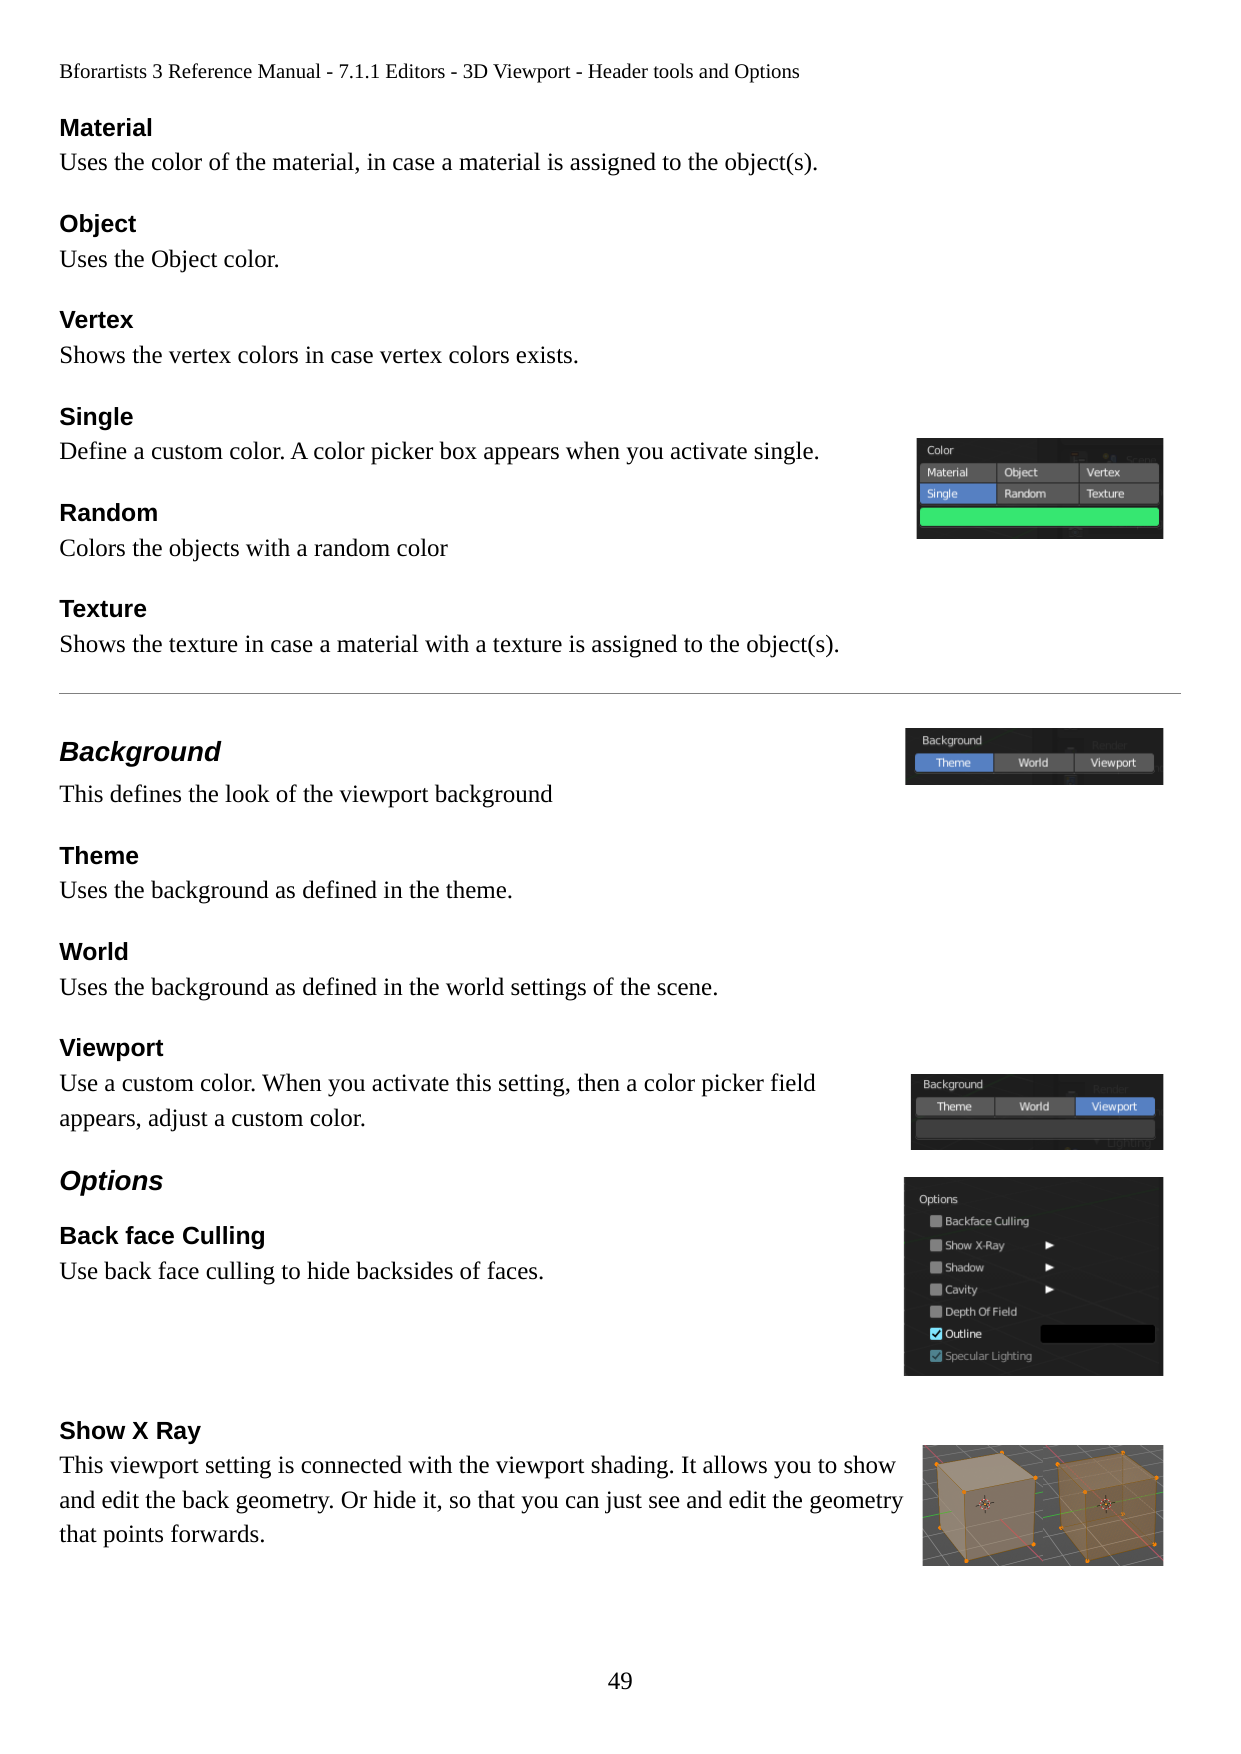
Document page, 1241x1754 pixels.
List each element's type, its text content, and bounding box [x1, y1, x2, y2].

subtitle Options [59, 1164, 1181, 1196]
picture [910, 1074, 1164, 1150]
picture [922, 1445, 1164, 1566]
picture [916, 438, 1164, 539]
subtitle Random [59, 498, 916, 527]
text This defines the look of the viewport background [59, 779, 1181, 808]
subtitle [1164, 498, 1181, 527]
subtitle Texture [59, 594, 1181, 623]
subtitle [1164, 735, 1181, 767]
text Define a custom color. A color picker box appears when you activate single. [59, 436, 1181, 465]
subtitle Single [59, 402, 1181, 430]
picture [905, 728, 1164, 785]
text Shows the texture in case a material with a texture is assigned to the object(s). [59, 629, 1181, 658]
subtitle World [59, 937, 1181, 966]
text Uses the background as defined in the theme. [59, 876, 1181, 904]
text Use back face culling to hide backsides of faces. [59, 1256, 903, 1285]
text Shows the vertex colors in case vertex colors exists. [59, 340, 1181, 369]
text Uses the background as defined in the world settings of the scene. [59, 972, 1181, 1001]
subtitle Back face Culling [59, 1221, 903, 1250]
text Uses the Object color. [59, 244, 1181, 272]
text This viewport setting is connected with the viewport shading. It allows you to show and edit the back geometry. Or hide it, so that you can just see and edit the geometry that points forwards. [59, 1451, 922, 1548]
subtitle Vertex [59, 305, 1181, 334]
subtitle Object [59, 209, 1181, 237]
text Colors the objects with a random color [59, 533, 1181, 562]
text Uses the color of the material, in case a material is assigned to the object(s). [59, 147, 1181, 176]
subtitle Theme [59, 841, 1181, 869]
subtitle Material [59, 113, 1181, 141]
text Use a custom color. When you activate this setting, then a color picker field appears, adjust a custom color. [59, 1068, 1181, 1132]
subtitle Viewport [59, 1033, 1181, 1062]
subtitle Background [59, 735, 905, 767]
subtitle [1164, 1221, 1181, 1250]
picture [903, 1177, 1164, 1376]
subtitle Show X Ray [59, 1416, 1181, 1444]
